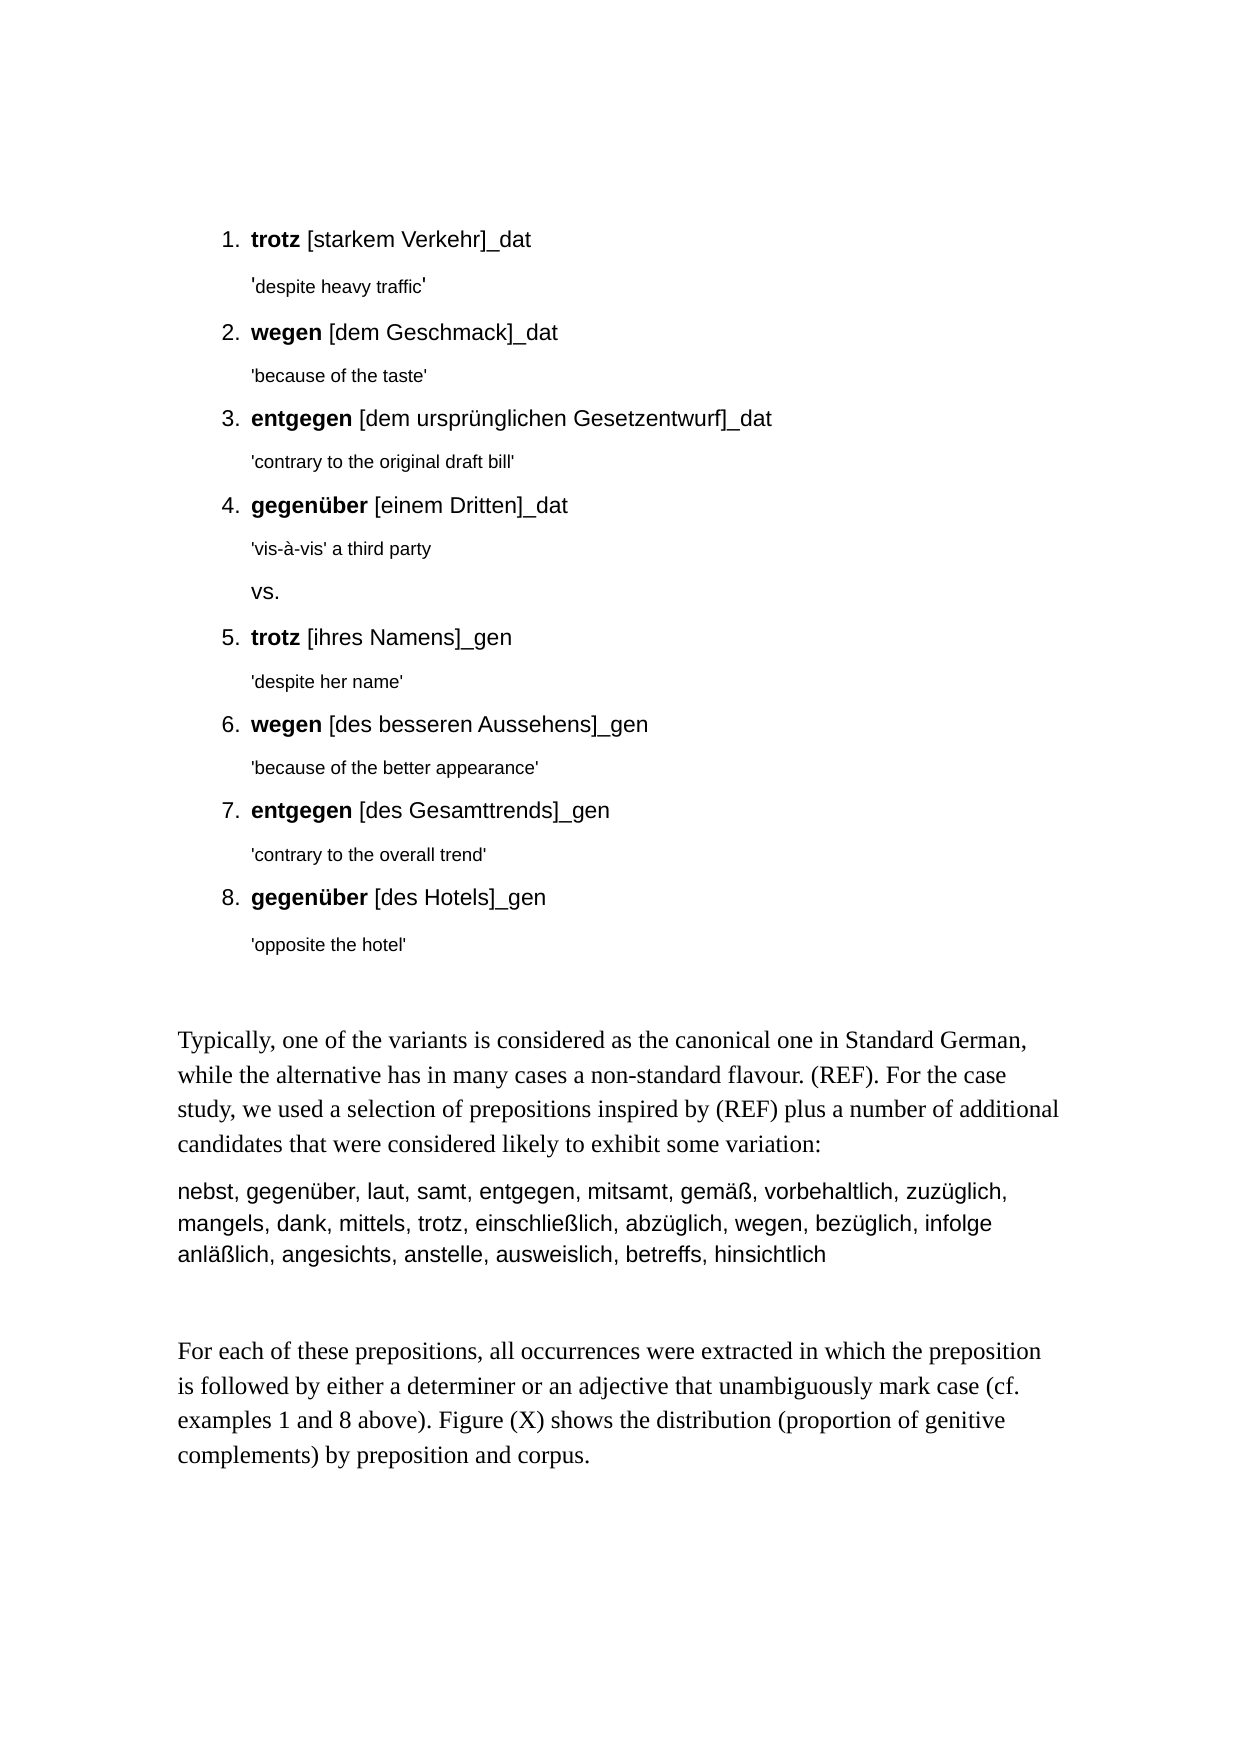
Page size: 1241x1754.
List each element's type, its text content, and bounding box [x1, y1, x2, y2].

list 'despite her name' [221, 671, 1063, 692]
list trotz [starkem Verkehr]_dat [221, 226, 1063, 253]
list entgegen [dem ursprünglichen Gesetzentwurf]_dat [221, 405, 1063, 431]
text For each of these prepositions, all occurrences were extracted in which the preposition is followed by either a determiner or an adjective that unambiguously mark case (cf. examples 1 and 8 above). Figure (X) shows the distribution (proportion of genitive complements) by preposition and corpus. [177, 1336, 1063, 1468]
list 'because of the better appearance' [221, 757, 1063, 779]
list trotz [ihres Namens]_gen [221, 624, 1063, 651]
list 'vis-à-vis' a third party [221, 538, 1063, 559]
list 'because of the taste' [221, 365, 1063, 386]
list 'contrary to the original draft bill' [221, 451, 1063, 473]
list 'despite heavy traffic' [221, 272, 1063, 299]
list gegenüber [des Hotels]_gen [221, 884, 1063, 910]
list vs. [221, 578, 1063, 604]
list entgegen [des Gesamttrends]_gen [221, 797, 1063, 824]
list wegen [des besseren Aussehens]_gen [221, 711, 1063, 737]
list gegenüber [einem Dritten]_dat [221, 492, 1063, 518]
list 'opposite the hotel' [221, 930, 1063, 957]
list wegen [dem Geschmack]_dat [221, 318, 1063, 345]
text nebst, gegenüber, laut, samt, entgegen, mitsamt, gemäß, vorbehaltlich, zuzüglich, mangels, dank, mittels, trotz, einschließlich, abzüglich, wegen, bezüglich, infolge anläßlich, angesichts, anstelle, ausweislich, betreffs, hinsichtlich [177, 1178, 1063, 1267]
list 'contrary to the overall trend' [221, 844, 1063, 865]
text Typically, one of the variants is considered as the canonical one in Standard German, while the alternative has in many cases a non-standard flavour. (REF). For the case study, we used a selection of prepositions inspired by (REF) plus a number of additional candidates that were considered likely to exhibit some variation: [177, 1025, 1063, 1158]
